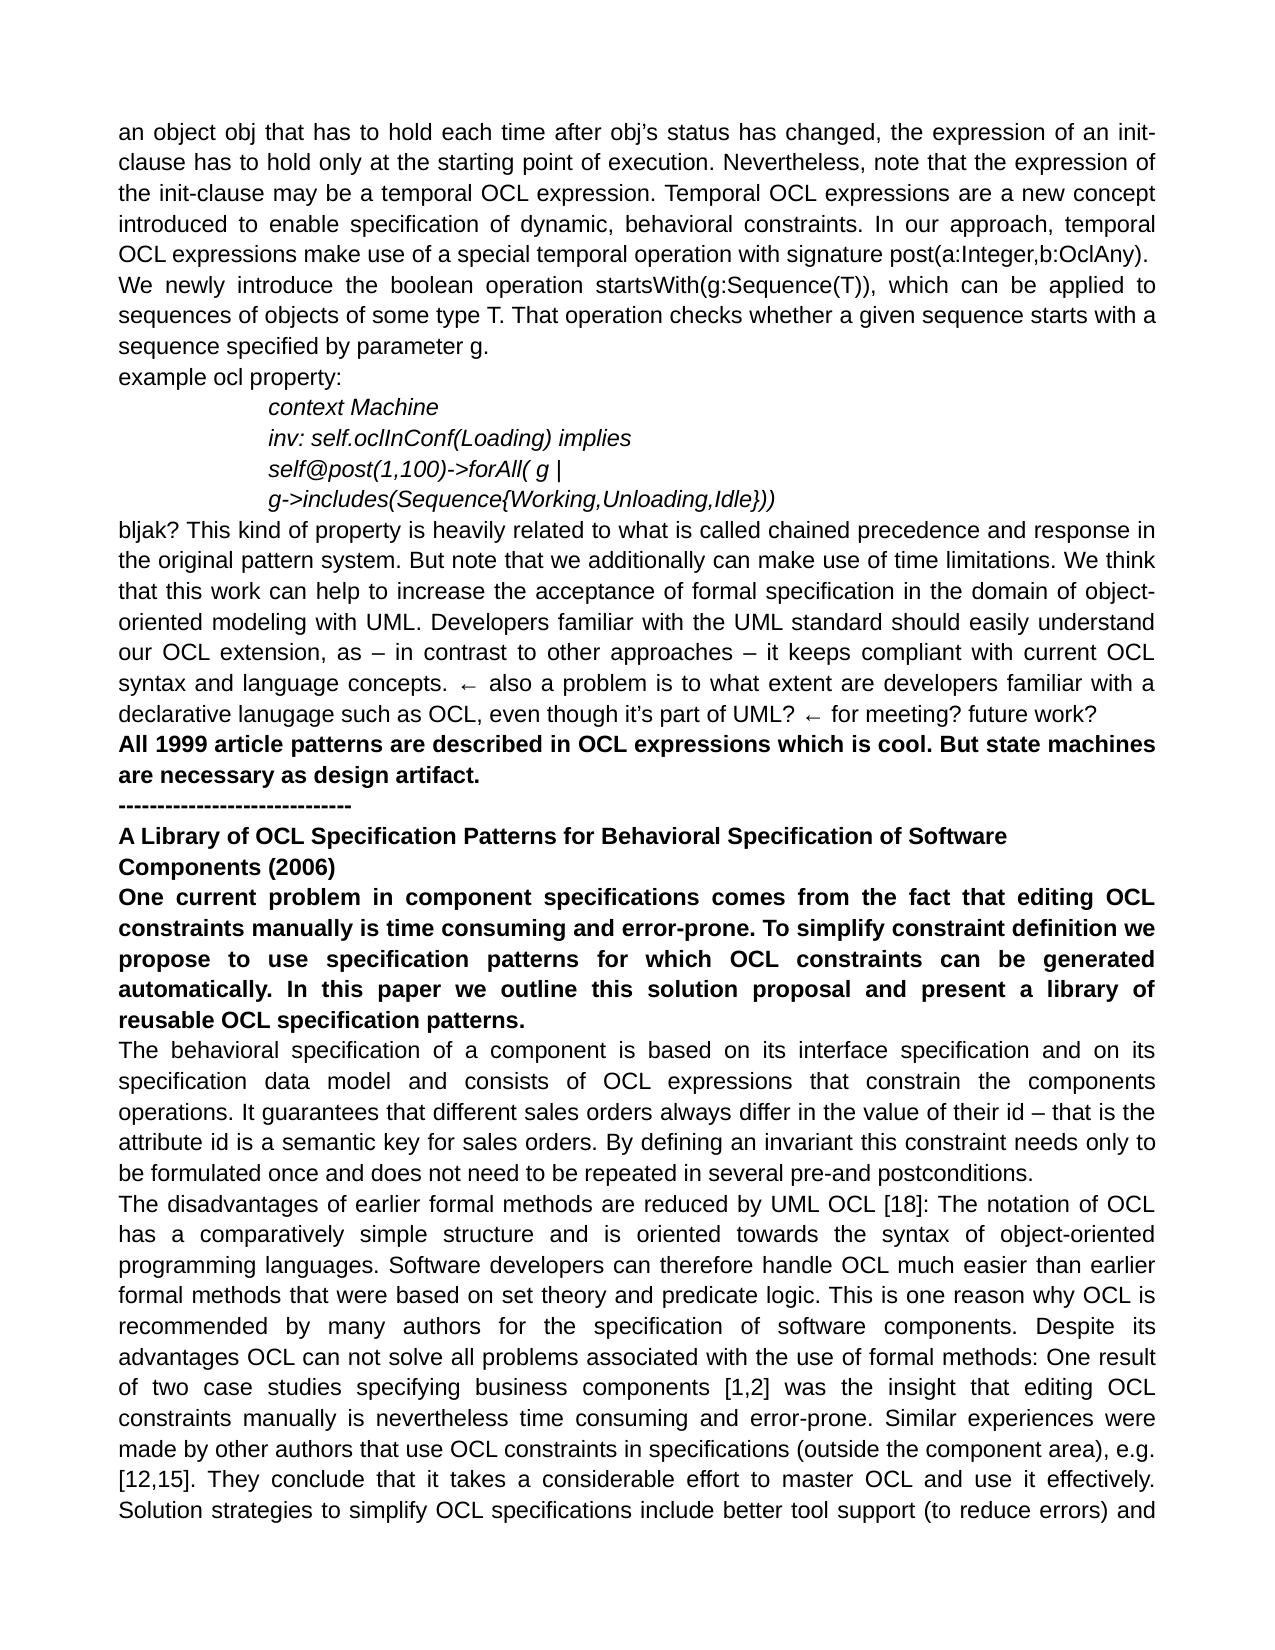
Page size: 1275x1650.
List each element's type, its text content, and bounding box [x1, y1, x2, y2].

text context Machine [268, 394, 1157, 421]
text The disadvantages of earlier formal methods are reduced by UML OCL [18]: The notation of OCL has a comparatively simple structure and is oriented towards the syntax of object-oriented programming languages. Software developers can therefore handle OCL much easier than earlier formal methods that were based on set theory and predicate logic. This is one reason why OCL is recommended by many authors for the specification of software components. Despite its advantages OCL can not solve all problems associated with the use of formal methods: One result of two case studies specifying business components [1,2] was the insight that editing OCL constraints manually is nevertheless time consuming and error-prone. Similar experiences were made by other authors that use OCL constraints in specifications (outside the component area), e.g. [12,15]. They conclude that it takes a considerable effort to master OCL and use it effectively. Solution strategies to simplify OCL specifications include better tool support (to reduce errors) and [118, 1190, 1157, 1523]
text self@post(1,100)->forAll( g | [268, 455, 1157, 482]
text g->includes(Sequence{Working,Unloading,Idle})) [268, 486, 1157, 512]
text A Library of OCL Specification Patterns for Behavioral Specification of Software Components (2006) [118, 822, 1157, 880]
text an object obj that has to hold each time after obj’s status has changed, the expression of an init-clause has to hold only at the starting point of execution. Nevertheless, note that the expression of the init-clause may be a temporal OCL expression. Temporal OCL expressions are a new concept introduced to enable specification of dynamic, behavioral constraints. In our approach, temporal OCL expressions make use of a special temporal operation with signature post(a:Integer,b:OclAny). [118, 118, 1157, 267]
text example ocl property: [118, 363, 1157, 390]
text All 1999 article patterns are described in OCL expressions which is cool. But state machines are necessary as design artifact. [118, 731, 1157, 788]
text inv: self.oclInConf(Loading) implies [268, 424, 1157, 451]
text The behavioral specification of a component is based on its interface specification and on its specification data model and consists of OCL expressions that constrain the components operations. It guarantees that different sales orders always differ in the value of their id – that is the attribute id is a semantic key for sales orders. By defining an invariant this constraint needs only to be formulated once and does not need to be repeated in several pre-and postconditions. [118, 1037, 1157, 1186]
text We newly introduce the boolean operation startsWith(g:Sequence(T)), which can be applied to sequences of objects of some type T. That operation checks whether a given sequence starts with a sequence specified by parameter g. [118, 271, 1157, 359]
text ------------------------------ [118, 792, 1157, 819]
text One current problem in component specifications comes from the fact that editing OCL constraints manually is time consuming and error-prone. To simplify constraint definition we propose to use specification patterns for which OCL constraints can be generated automatically. In this paper we outline this solution proposal and present a library of reusable OCL specification patterns. [118, 884, 1157, 1033]
text bljak? This kind of property is heavily related to what is called chained precedence and response in the original pattern system. But note that we additionally can make use of time limitations. We think that this work can help to increase the acceptance of formal specification in the domain of object-oriented modeling with UML. Developers familiar with the UML standard should easily understand our OCL extension, as – in contrast to other approaches – it keeps compliant with current OCL syntax and language concepts. ← also a problem is to what extent are developers familiar with a declarative lanugage such as OCL, even though it’s part of UML? ← for meeting? future work? [118, 516, 1157, 727]
